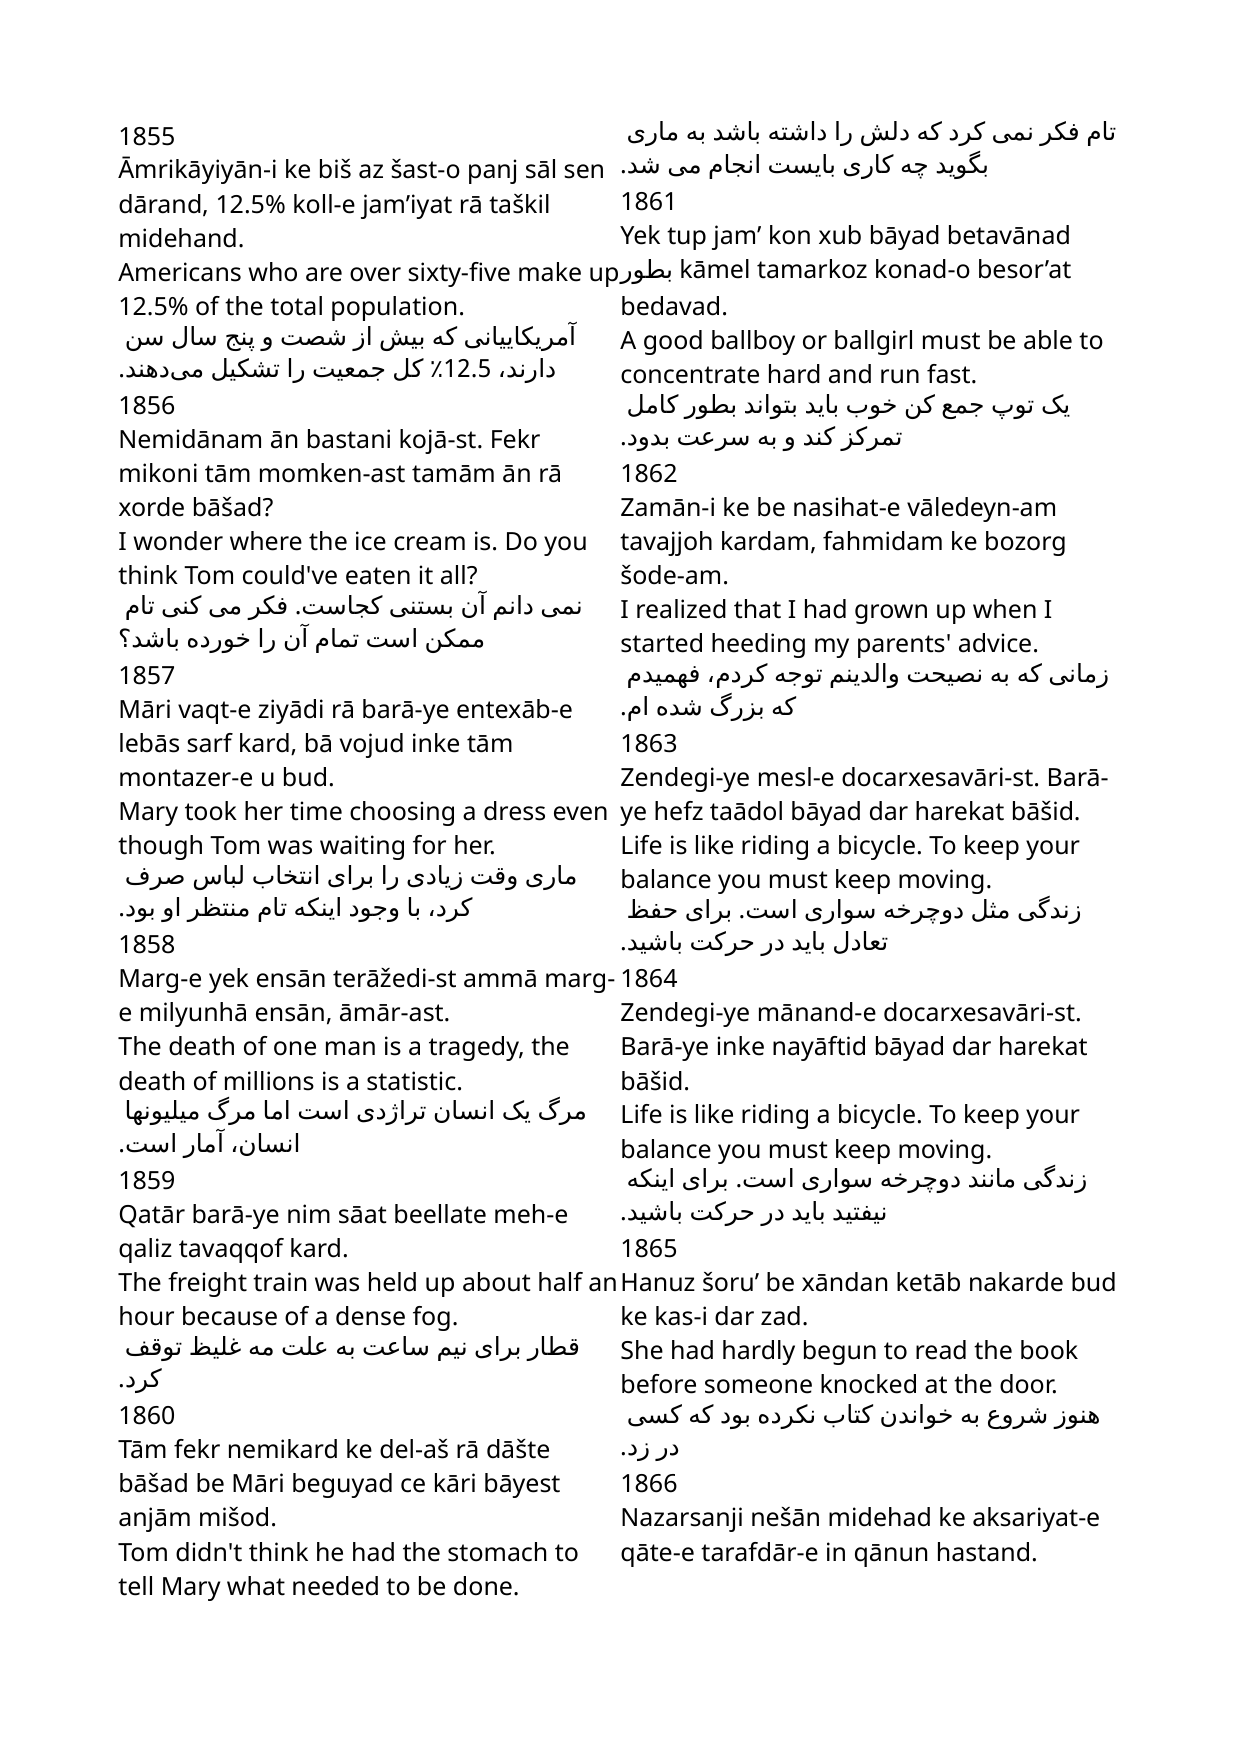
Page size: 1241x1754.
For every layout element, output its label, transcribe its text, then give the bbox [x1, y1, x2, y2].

text 1866 [620, 1466, 1122, 1500]
text I realized that I had grown up when I started heeding my parents' advice. [620, 592, 1122, 660]
text The death of one man is a tragedy, the death of millions is a statistic. [118, 1029, 620, 1097]
text 1862 [620, 456, 1122, 490]
text نمی دانم آن بستنی کجاست. فکر می کنی تام ممکن است تمام آن را خورده باشد؟ [118, 592, 620, 657]
text 1856 [118, 388, 620, 422]
text Nazarsanji nešān mi‌dehad ke aksariyat-e qāte-e tarafdār-e in qānun hastand. [620, 1500, 1122, 1568]
text Yek tup jam’ kon xub bāyad betavānad بطور kāmel tamarkoz konad-o besor’at bedavad. [620, 217, 1122, 322]
text The freight train was held up about half an hour because of a dense fog. [118, 1264, 620, 1333]
text She had hardly begun to read the book before someone knocked at the door. [620, 1333, 1122, 1401]
text 1861 [620, 183, 1122, 217]
text Tām fekr nemi‌kard ke del-aš rā dāšte bāšad be Māri beguyad ce kāri bāyest anjām mi‌šod. [118, 1432, 620, 1534]
text تام فکر نمی کرد که دلش را داشته باشد به ماری بگوید چه کاری بایست انجام می شد. [620, 118, 1122, 183]
text Qatār barā-ye nim sāat beellate meh-e qaliz tavaqqof kard. [118, 1196, 620, 1264]
text یک توپ جمع کن خوب باید بتواند بطور کامل تمرکز کند و به سرعت بدود. [620, 391, 1122, 456]
text Zendegi-ye mānand-e docarxesavāri-st. Barā-ye inke nayāftid bāyad dar harekat bāšid. [620, 995, 1122, 1097]
text 1865 [620, 1231, 1122, 1264]
text Life is like riding a bicycle. To keep your balance you must keep moving. [620, 828, 1122, 896]
text Mary took her time choosing a dress even though Tom was waiting for her. [118, 793, 620, 862]
text Nemi‌dānam ān bastani kojā-st. Fekr mi‌koni tām momken-ast tamām ān rā xorde bāšad? [118, 422, 620, 524]
text ماری وقت زیادی را برای انتخاب لباس صرف کرد، با وجود اینکه تام منتظر او بود. [118, 862, 620, 927]
text Māri vaqt-e ziyādi rā barā-ye entexāb-e lebās sarf kard, bā vojud inke tām montazer-e u bud. [118, 691, 620, 793]
text 1857 [118, 657, 620, 691]
text 1858 [118, 927, 620, 961]
text زمانی که به نصیحت والدینم توجه کردم، فهمیدم که بزرگ شده ام. [620, 660, 1122, 725]
text 1864 [620, 961, 1122, 995]
text Marg-e yek ensān terāžedi-st ammā marg-e milyunhā ensān, āmār-ast. [118, 961, 620, 1029]
text A good ballboy or ballgirl must be able to concentrate hard and run fast. [620, 322, 1122, 391]
text 1863 [620, 725, 1122, 759]
text Hanuz šoru’ be xāndan ketāb nakarde bud ke kas-i dar zad. [620, 1264, 1122, 1333]
text Americans who are over sixty-five make up 12.5% of the total population. [118, 254, 620, 322]
text قطار برای نیم ساعت به علت مه غلیظ توقف کرد. [118, 1333, 620, 1398]
text 1860 [118, 1398, 620, 1432]
text Āmrikāyiyān-i ke biš az šast-o panj sāl sen dārand, 12.5% koll-e jam’iyat rā taškil mi‌dehand. [118, 152, 620, 254]
text Zendegi-ye mesl-e docarxesavāri-st. Barā-ye hefz taādol bāyad dar harekat bāšid. [620, 759, 1122, 828]
text زندگی مثل دوچرخه سواری است. برای حفظ تعادل باید در حرکت باشید. [620, 896, 1122, 961]
text 1859 [118, 1162, 620, 1196]
text مرگ یک انسان تراژدی است اما مرگ میلیونها انسان، آمار است. [118, 1097, 620, 1162]
text I wonder where the ice cream is. Do you think Tom could've eaten it all? [118, 524, 620, 592]
text هنوز شروع به خواندن کتاب نکرده بود که کسی در زد. [620, 1401, 1122, 1466]
text Life is like riding a bicycle. To keep your balance you must keep moving. [620, 1097, 1122, 1165]
text Zamān-i ke be nasihat-e vāledeyn-am tavajjoh kardam, fahmidam ke bozorg šode-am. [620, 490, 1122, 592]
text Tom didn't think he had the stomach to tell Mary what needed to be done. [118, 1534, 620, 1602]
text آمریکاییانی که بیش از شصت و پنج سال سن دارند، 12.5٪ کل جمعیت را تشکیل می‌دهند. [118, 322, 620, 388]
text 1855 [118, 118, 620, 152]
text زندگی مانند دوچرخه سواری است. برای اینکه نیفتید باید در حرکت باشید. [620, 1165, 1122, 1231]
